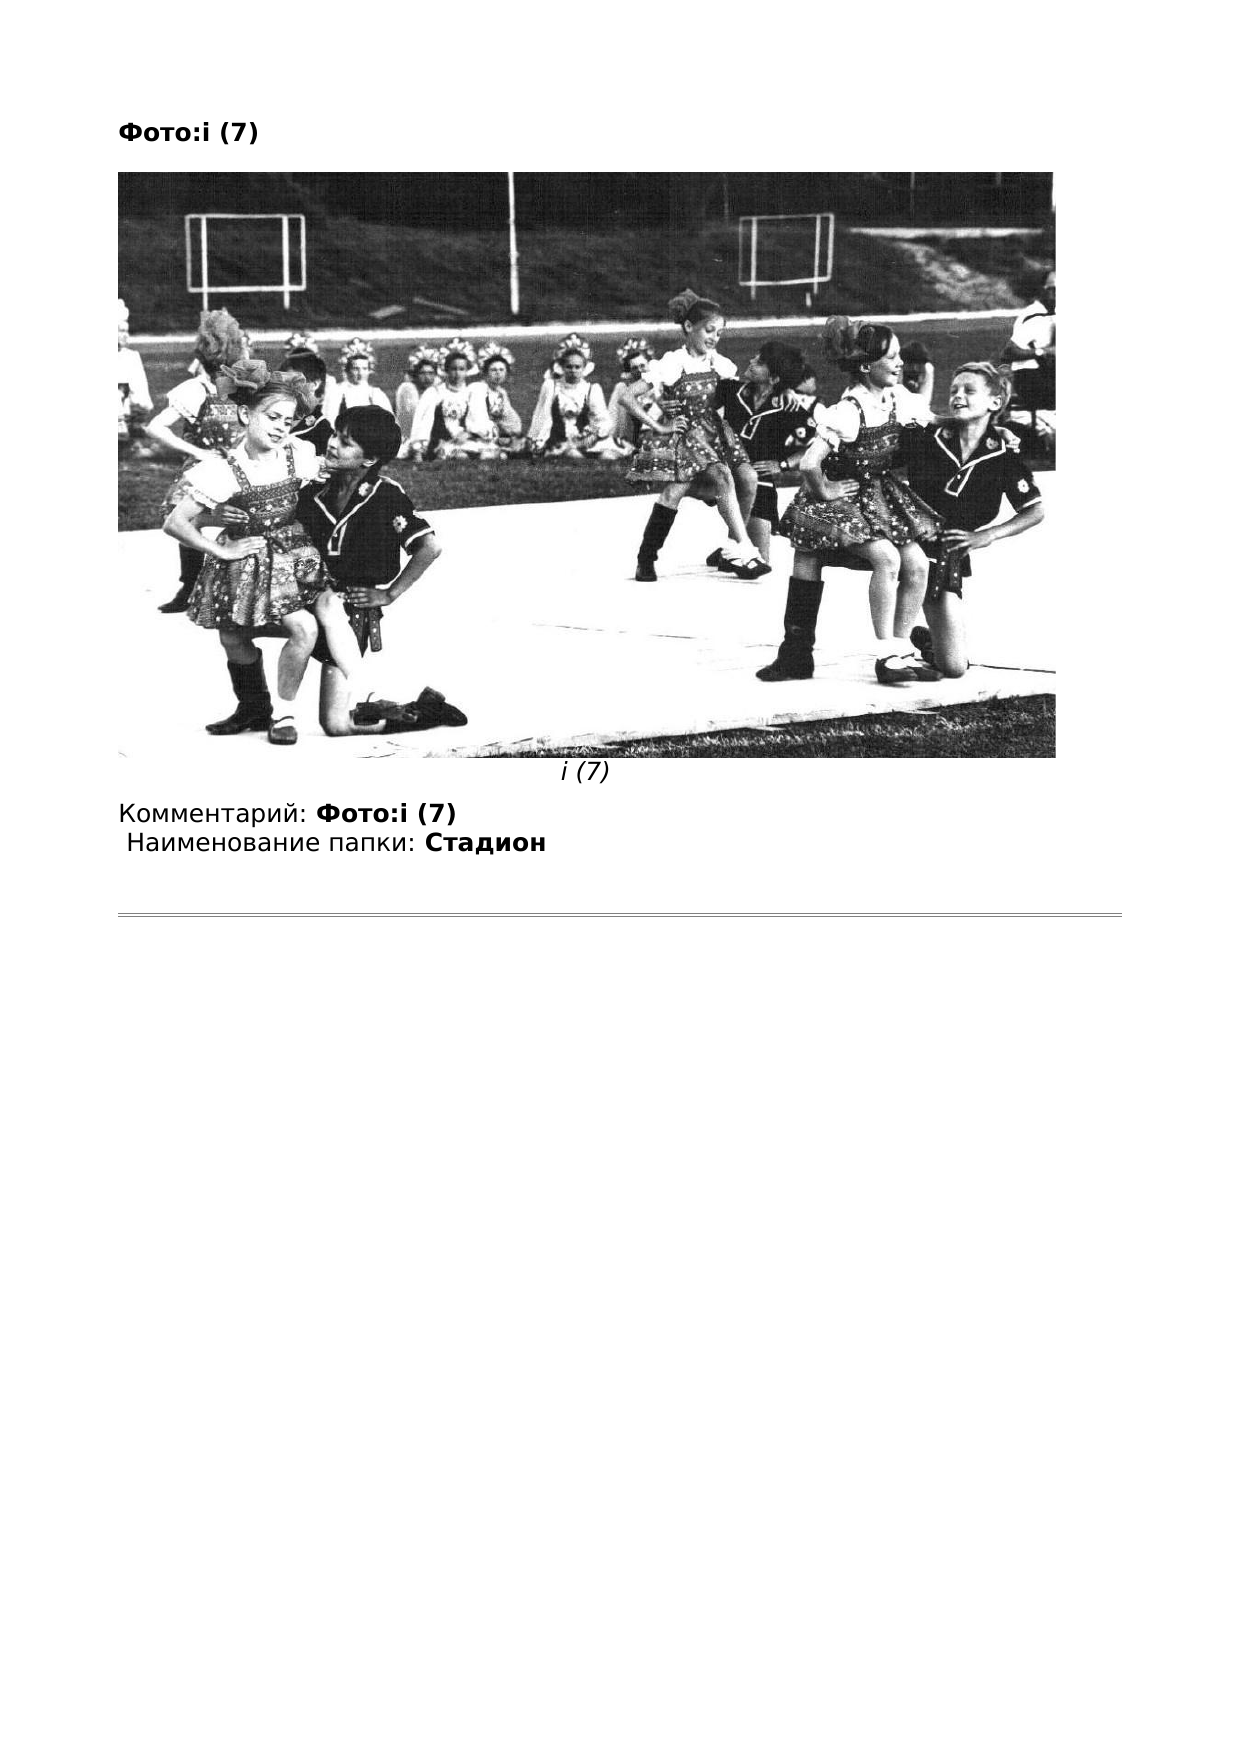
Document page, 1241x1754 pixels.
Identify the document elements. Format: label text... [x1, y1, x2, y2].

text Комментарий: Фото:i (7) Наименование папки: Стадион [118, 799, 1122, 886]
subtitle Фото:i (7) [118, 118, 1122, 147]
picture [118, 172, 1056, 758]
text i (7) [118, 758, 1056, 786]
